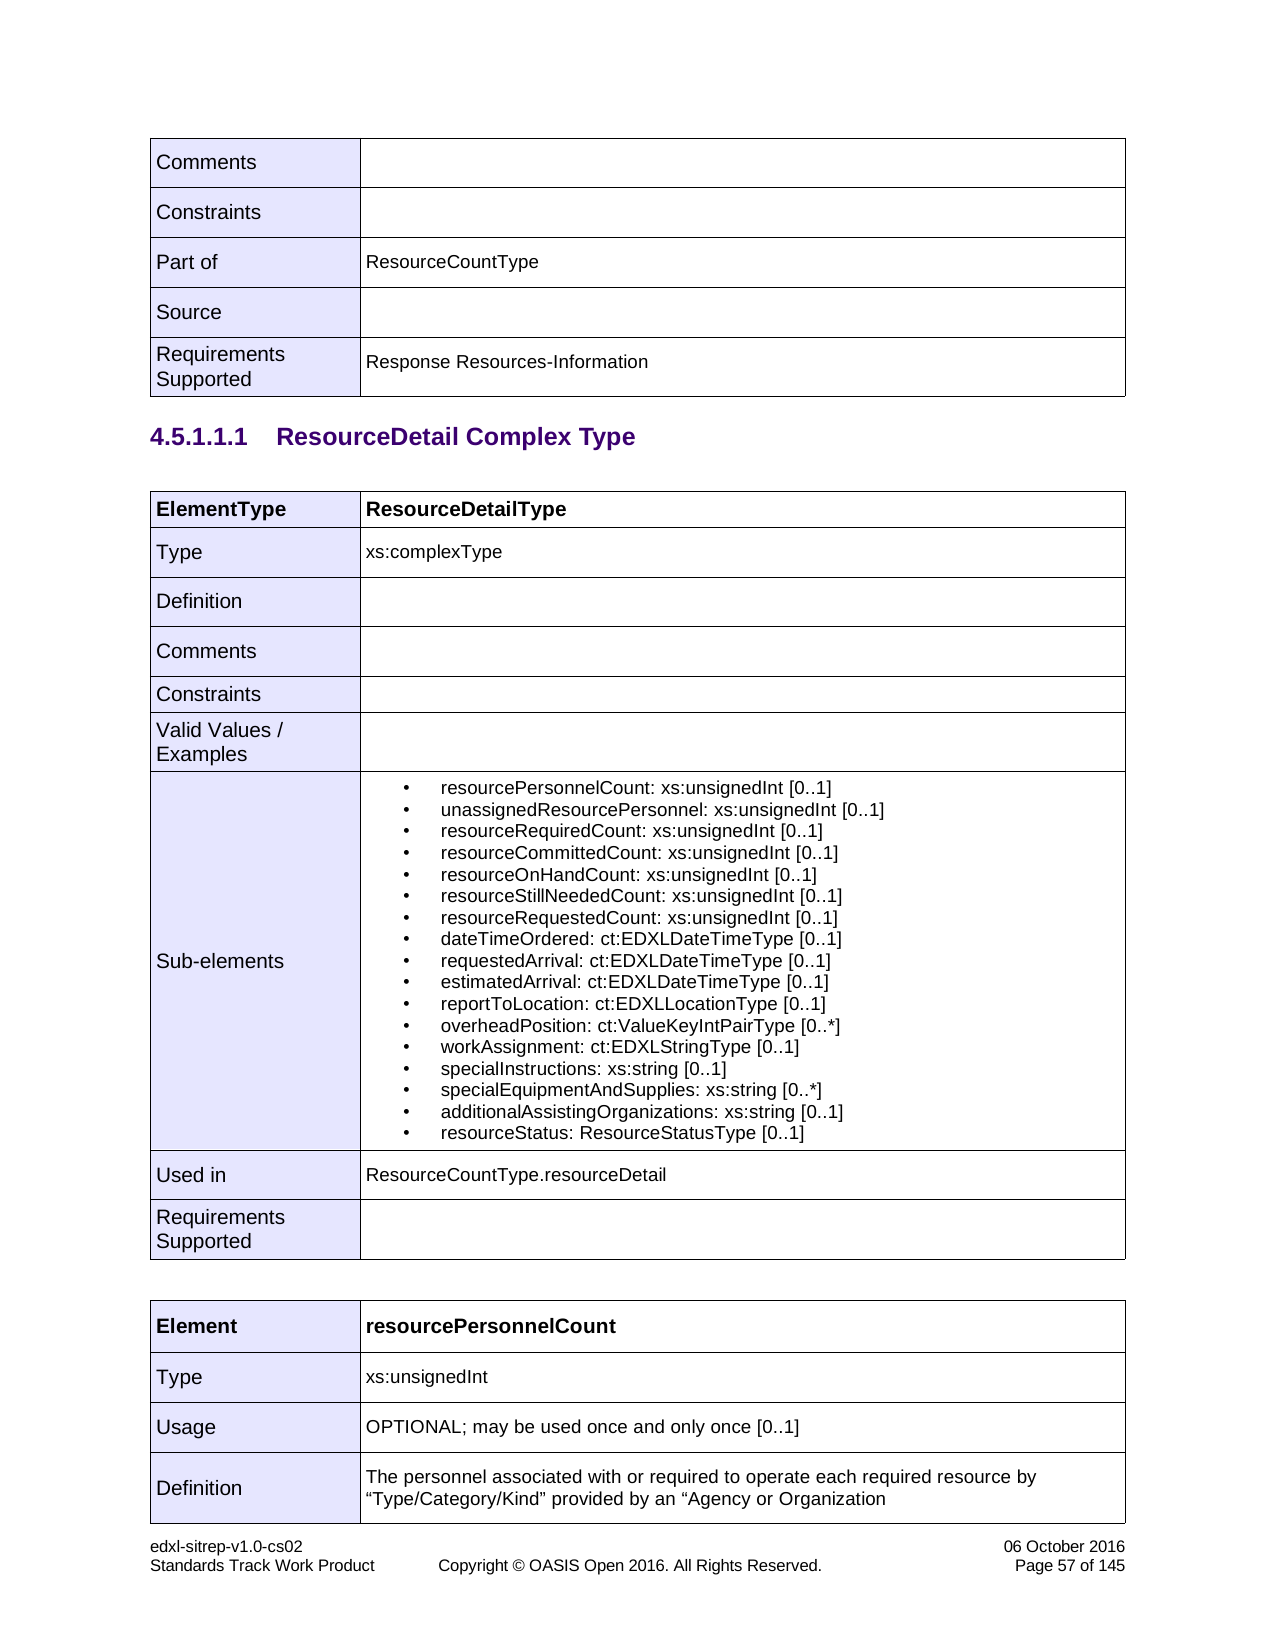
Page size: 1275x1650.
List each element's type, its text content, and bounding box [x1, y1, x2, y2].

table_cell Source [151, 288, 360, 337]
table_header resourcePersonnelCount [361, 1301, 1125, 1352]
table_header ElementType [151, 492, 360, 527]
table_cell Constraints [151, 188, 360, 237]
table_cell Usage [151, 1403, 360, 1452]
table_cell The personnel associated with or required to operate each required resource by “Type/Category/Kind” provided by an “Agency or Organization [361, 1453, 1125, 1523]
table_header Element [151, 1301, 360, 1352]
table_cell Definition [151, 578, 360, 626]
table_cell Constraints [151, 677, 360, 712]
table_header ResourceDetailType [361, 492, 1125, 527]
table_cell [361, 578, 1125, 626]
subtitle ResourceDetail Complex Type [150, 421, 1125, 450]
table_cell [361, 1200, 1125, 1259]
table_cell ResourceCountType.resourceDetail [361, 1151, 1125, 1199]
table_cell Comments [151, 139, 360, 187]
table_cell [361, 288, 1125, 337]
table_cell Response Resources-Information [361, 338, 1125, 396]
table_cell Type [151, 1353, 360, 1402]
table_cell xs:unsignedInt [361, 1353, 1125, 1402]
table_cell xs:complexType [361, 528, 1125, 577]
table_cell [361, 188, 1125, 237]
table_cell ResourceCountType [361, 238, 1125, 287]
table_cell Part of [151, 238, 360, 287]
table_cell [361, 677, 1125, 712]
table_cell Requirements Supported [151, 1200, 360, 1259]
table_cell Used in [151, 1151, 360, 1199]
table_cell Definition [151, 1453, 360, 1523]
table_cell [361, 713, 1125, 771]
table_cell resourcePersonnelCount: xs:unsignedInt [0..1] unassignedResourcePersonnel: xs:unsignedInt [0..1] resourceRequiredCount: xs:unsignedInt [0..1] resourceCommittedCount: xs:unsignedInt [0..1] resourceOnHandCount: xs:unsignedInt [0..1] resourceStillNeededCount: xs:unsignedInt [0..1] resourceRequestedCount: xs:unsignedInt [0..1] dateTimeOrdered: ct:EDXLDateTimeType [0..1] requestedArrival: ct:EDXLDateTimeType [0..1] estimatedArrival: ct:EDXLDateTimeType [0..1] reportToLocation: ct:EDXLLocationType [0..1] overheadPosition: ct:ValueKeyIntPairType [0..*] workAssignment: ct:EDXLStringType [0..1] specialInstructions: xs:string [0..1] specialEquipmentAndSupplies: xs:string [0..*] additionalAssistingOrganizations: xs:string [0..1] resourceStatus: ResourceStatusType [0..1] [361, 772, 1125, 1149]
table_cell Requirements Supported [151, 338, 360, 396]
table_cell Valid Values / Examples [151, 713, 360, 771]
table_cell [361, 627, 1125, 676]
table_cell Sub-elements [151, 772, 360, 1149]
table_cell [361, 139, 1125, 187]
table_cell Type [151, 528, 360, 577]
table_cell Comments [151, 627, 360, 676]
table_cell OPTIONAL; may be used once and only once [0..1] [361, 1403, 1125, 1452]
